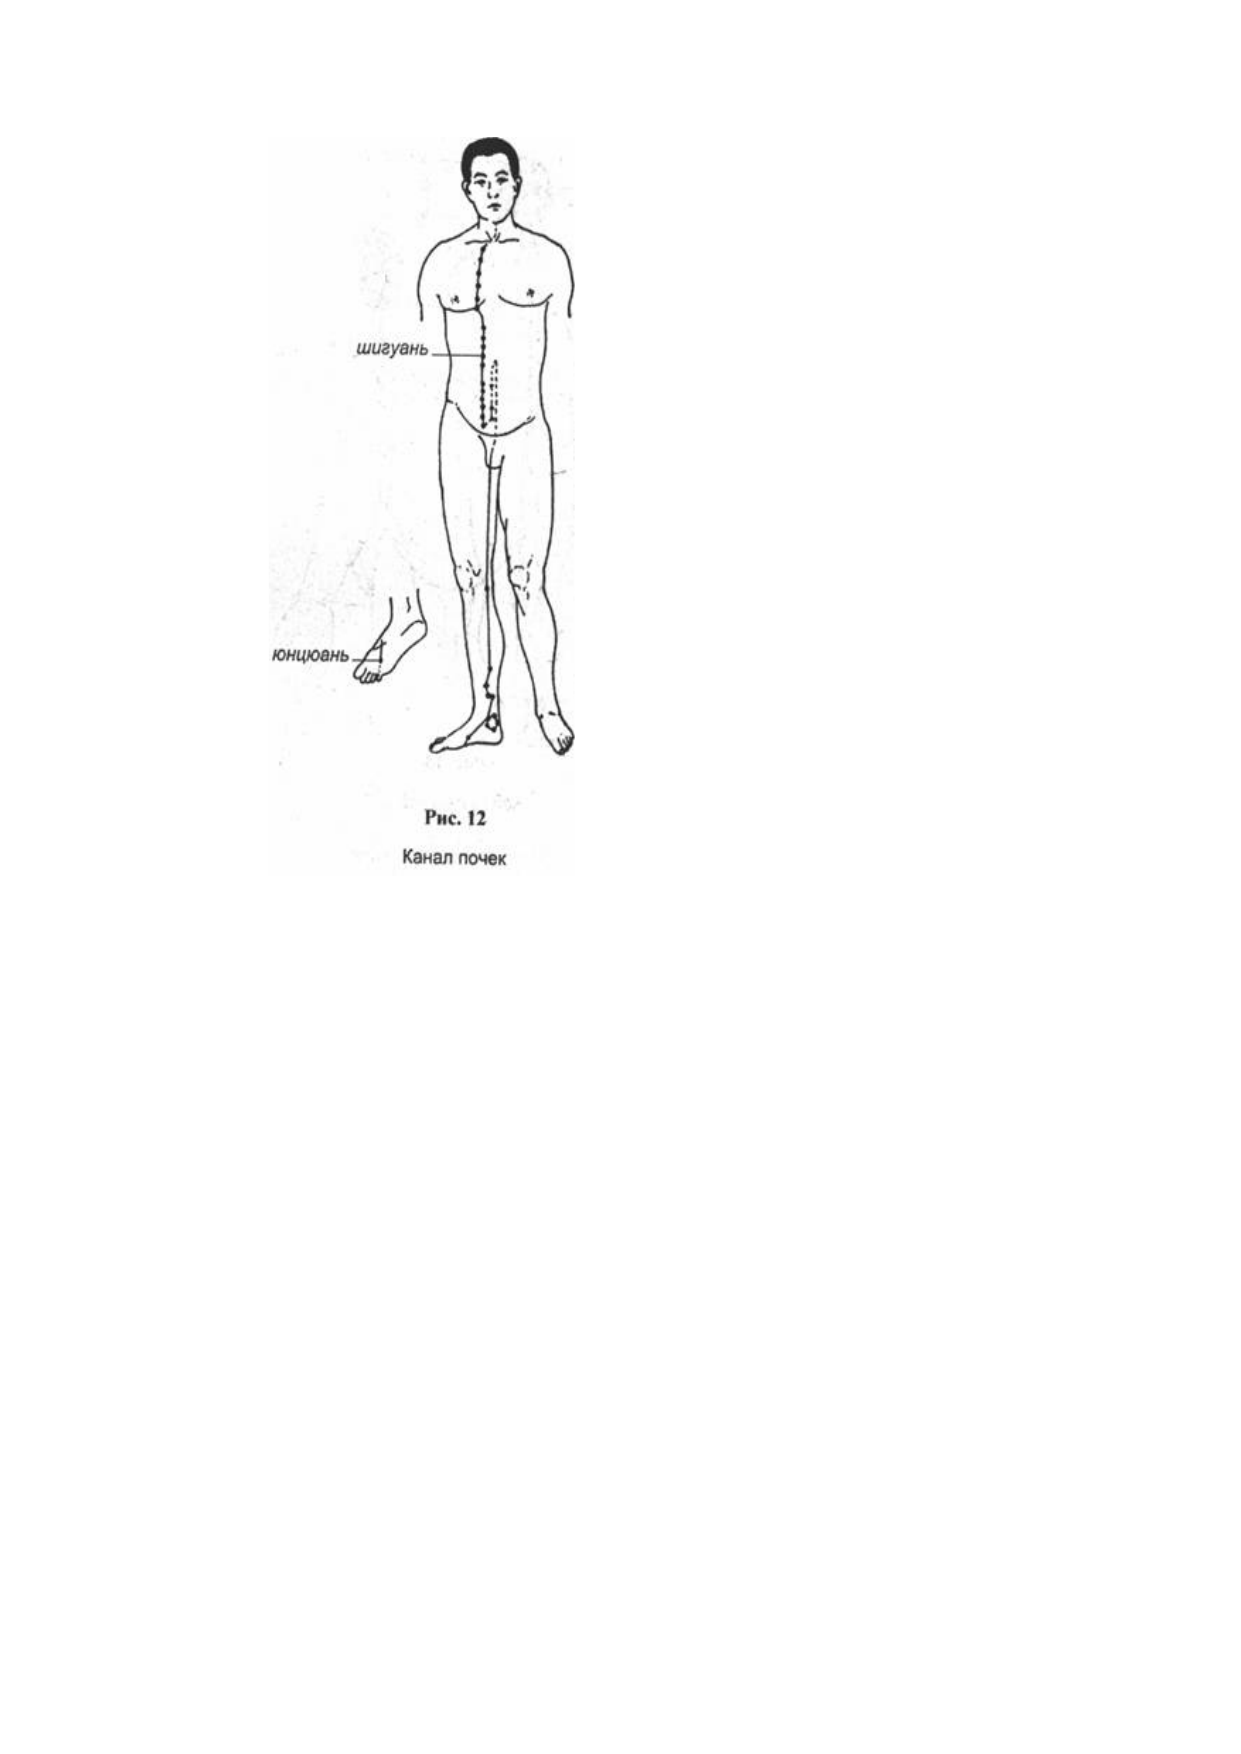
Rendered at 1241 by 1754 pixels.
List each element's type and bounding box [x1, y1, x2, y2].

picture [268, 137, 575, 876]
table_header [252, 118, 591, 895]
